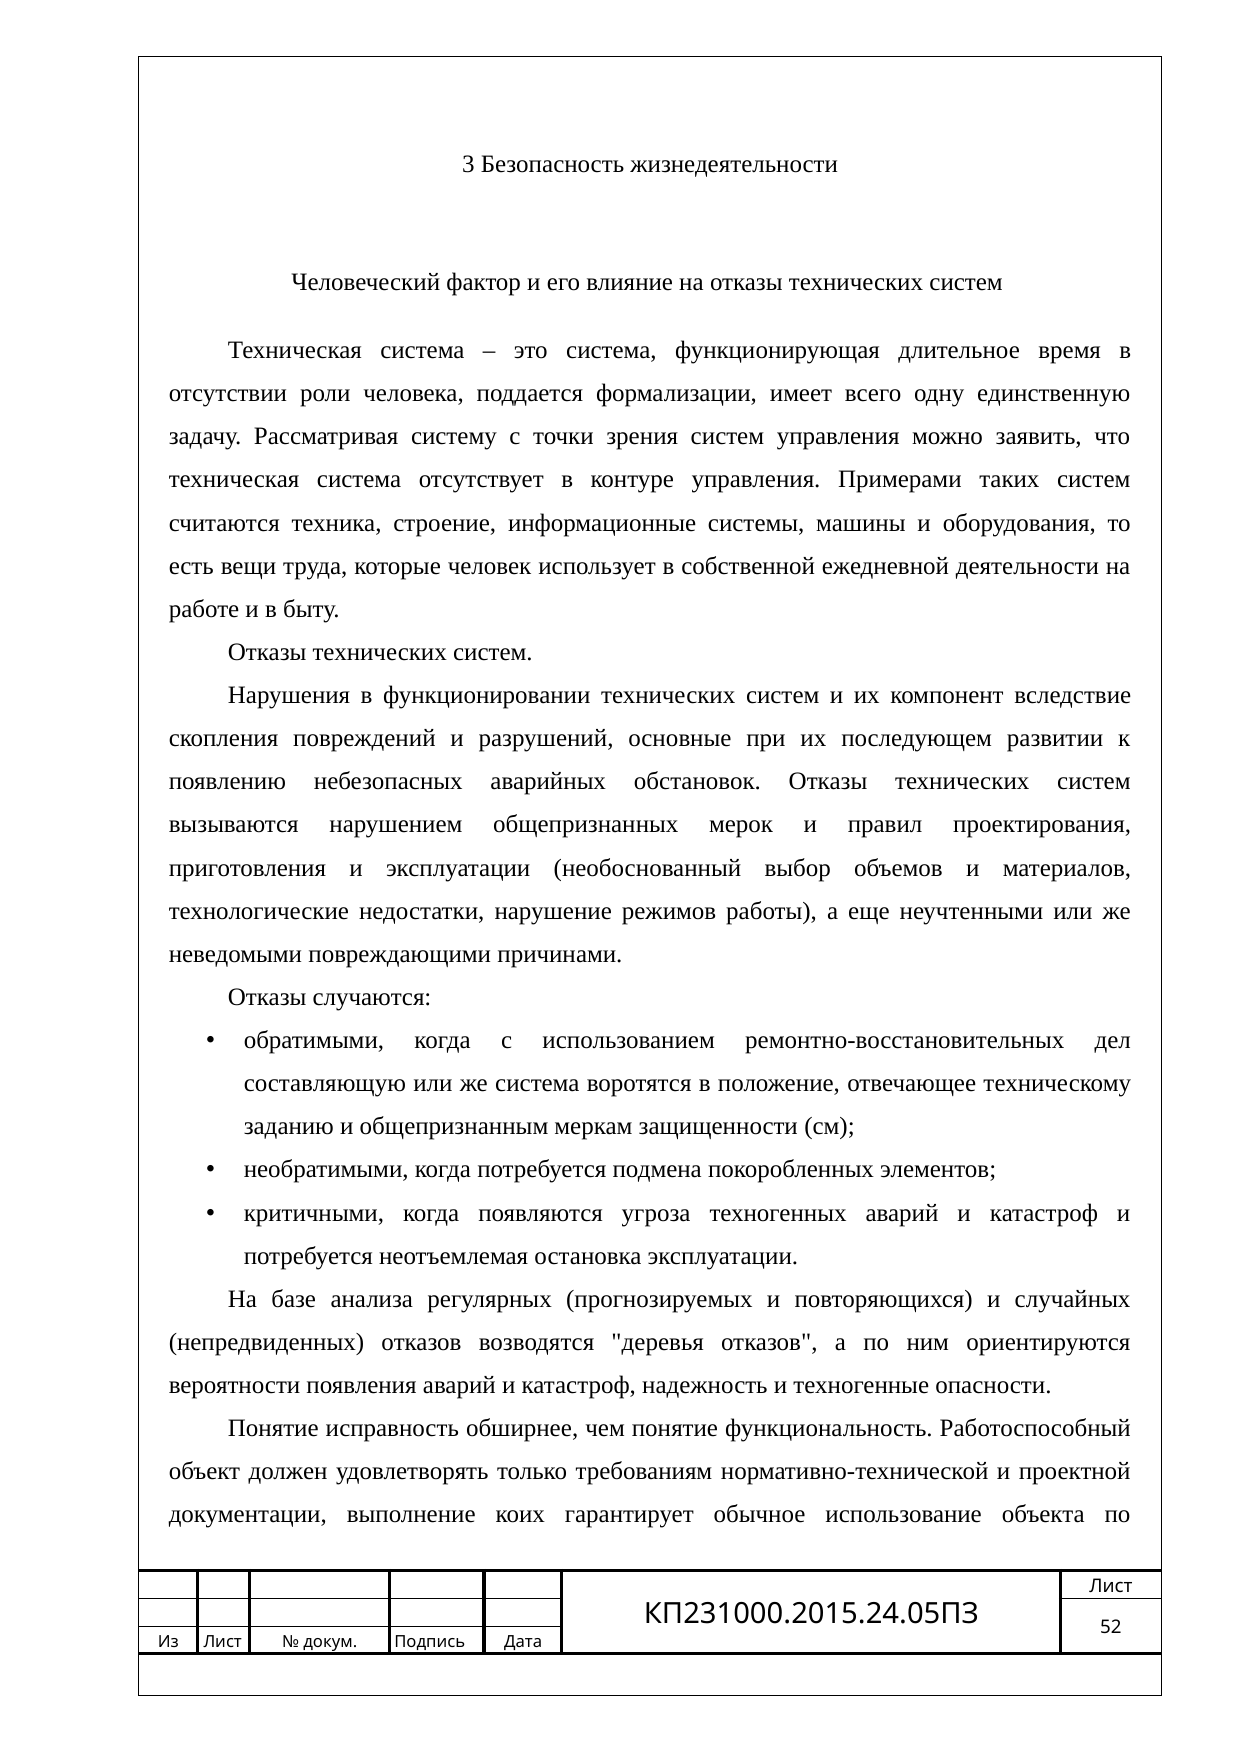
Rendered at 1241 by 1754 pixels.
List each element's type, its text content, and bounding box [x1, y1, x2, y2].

text Нарушения в функционировании технических систем и их компонент вследствие скопления повреждений и разрушений, основные при их последующем развитии к появлению небезопасных аварийных обстановок. Отказы технических систем вызываются нарушением общепризнанных мерок и правил проектирования, приготовления и эксплуатации (необоснованный выбор объемов и материалов, технологические недостатки, нарушение режимов работы), а еще неучтенными или же неведомыми повреждающими причинами. [168, 680, 1132, 968]
text Понятие исправность обширнее, чем понятие функциональность. Работоспособный объект должен удовлетворять только требованиям нормативно-технической и проектной документации, выполнение коих гарантирует обычное использование объекта по [168, 1413, 1132, 1528]
text Отказы технических систем. [168, 637, 1132, 666]
text Техническая система – это система, функционирующая длительное время в отсутствии роли человека, поддается формализации, имеет всего одну единственную задачу. Рассматривая систему с точки зрения систем управления можно заявить, что техническая система отсутствует в контуре управления. Примерами таких систем считаются техника, строение, информационные системы, машины и оборудования, то есть вещи труда, которые человек использует в собственной ежедневной деятельности на работе и в быту. [168, 335, 1132, 623]
subtitle Человеческий фактор и его влияние на отказы технических систем [168, 267, 1132, 296]
text Отказы случаются: [168, 982, 1132, 1011]
list необратимыми, когда потребуется подмена покоробленных элементов; [206, 1154, 1132, 1183]
list обратимыми, когда с использованием ремонтно-восстановительных дел составляющую или же система воротятся в положение, отвечающее техническому заданию и общепризнанным меркам защищенности (см); [206, 1025, 1132, 1140]
text На базе анализа регулярных (прогнозируемых и повторяющихся) и случайных (непредвиденных) отказов возводятся "деревья отказов", а по ним ориентируются вероятности появления аварий и катастроф, надежность и техногенные опасности. [168, 1284, 1132, 1399]
subtitle 3 Безопасность жизнедеятельности [168, 149, 1132, 178]
list критичными, когда появляются угроза техногенных аварий и катастроф и потребуется неотъемлемая остановка эксплуатации. [206, 1198, 1132, 1269]
